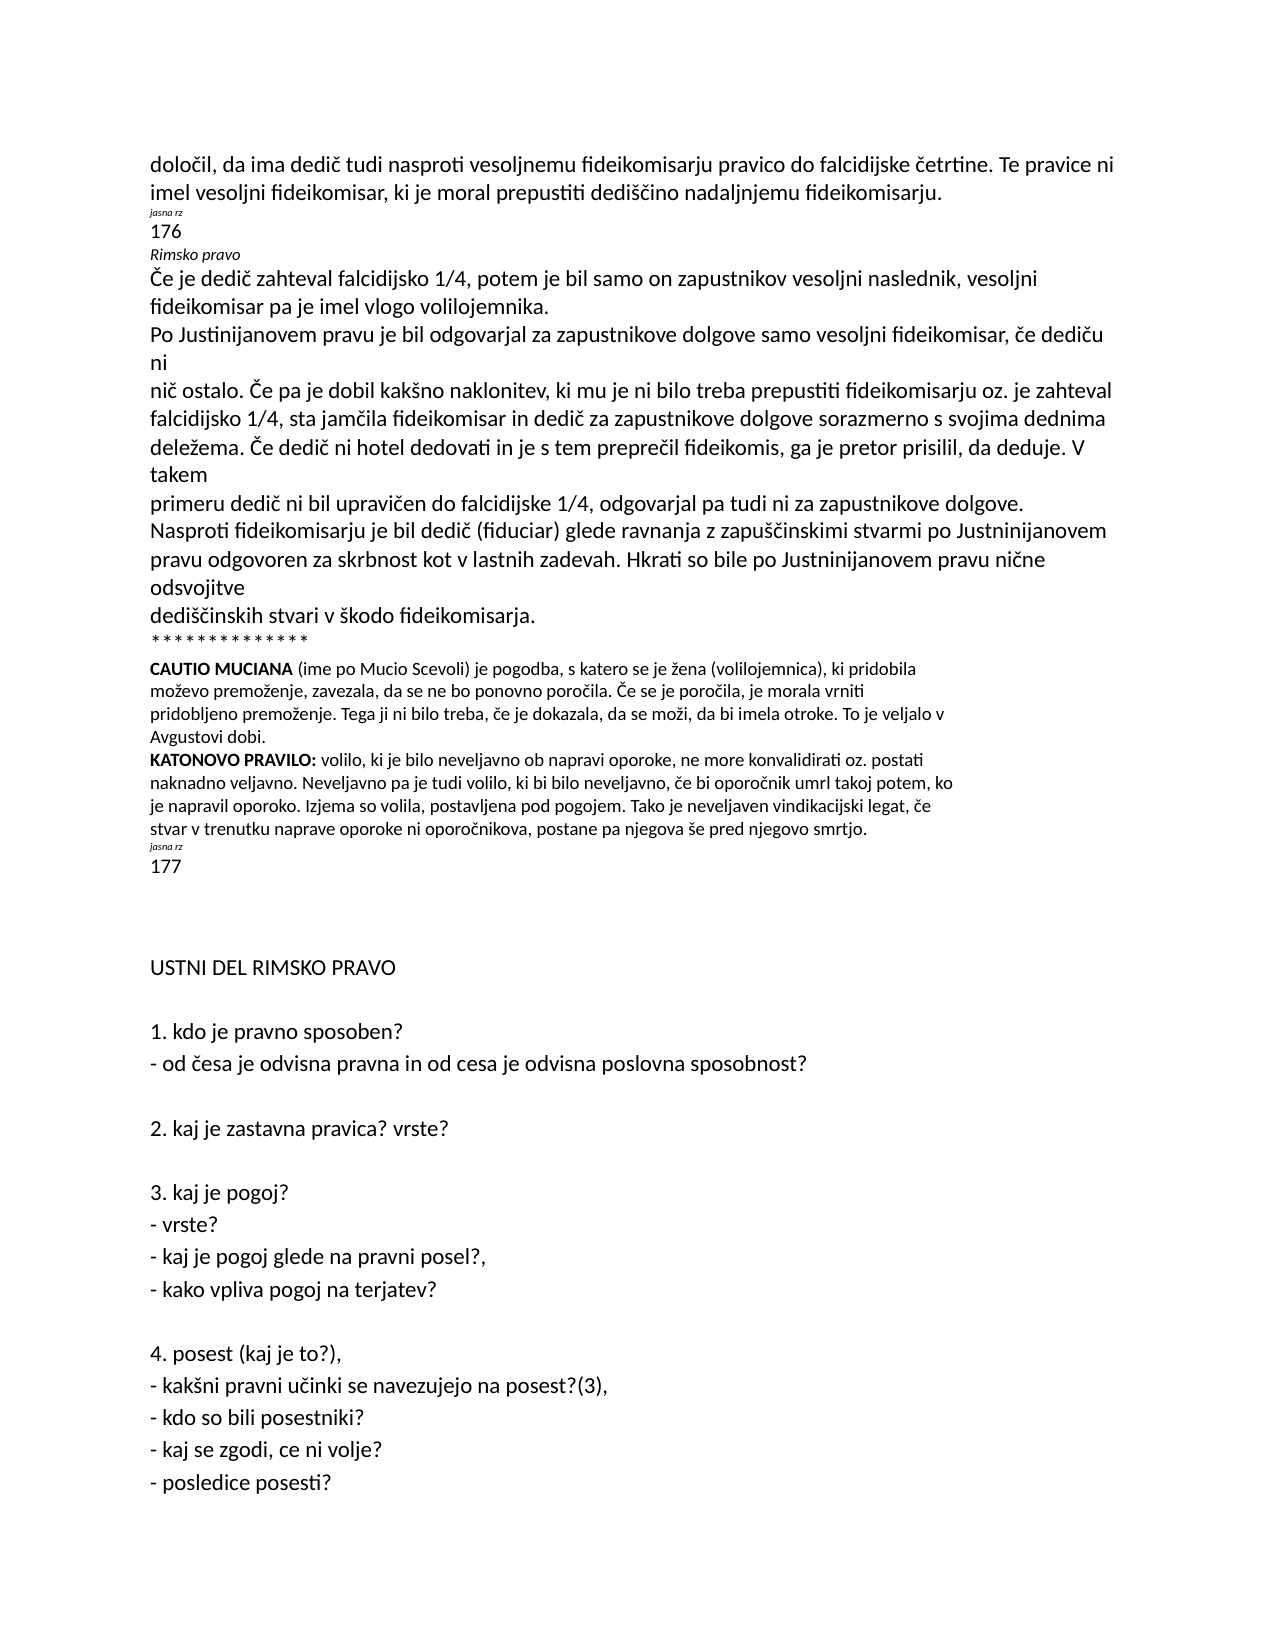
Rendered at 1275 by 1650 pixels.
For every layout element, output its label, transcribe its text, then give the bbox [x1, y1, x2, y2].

text KATONOVO PRAVILO: volilo, ki je bilo neveljavno ob napravi oporoke, ne more konvalidirati oz. postati [150, 748, 1125, 771]
text 177 [150, 853, 1125, 878]
text stvar v trenutku naprave oporoke ni oporočnikova, postane pa njegova še pred njegovo smrtjo. [150, 817, 1125, 840]
text nič ostalo. Če pa je dobil kakšno naklonitev, ki mu je ni bilo treba prepustiti fideikomisarju oz. je zahteval [150, 377, 1125, 404]
text dediščinskih stvari v škodo fideikomisarja. [150, 601, 1125, 629]
text fideikomisar pa je imel vlogo volilojemnika. [150, 292, 1125, 321]
text CAUTIO MUCIANA (ime po Mucio Scevoli) je pogodba, s katero se je žena (volilojemnica), ki pridobila [150, 657, 1125, 680]
text pravu odgovoren za skrbnost kot v lastnih zadevah. Hkrati so bile po Justninijanovem pravu nične odsvojitve [150, 545, 1125, 601]
text Nasproti fideikomisarju je bil dedič (fiduciar) glede ravnanja z zapuščinskimi stvarmi po Justninijanovem [150, 517, 1125, 545]
text Če je dedič zahteval falcidijsko 1/4, potem je bil samo on zapustnikov vesoljni naslednik, vesoljni [150, 264, 1125, 292]
text 176 [150, 219, 1125, 244]
text primeru dedič ni bil upravičen do falcidijske 1/4, odgovarjal pa tudi ni za zapustnikove dolgove. [150, 489, 1125, 517]
text naknadno veljavno. Neveljavno pa je tudi volilo, ki bi bilo neveljavno, če bi oporočnik umrl takoj potem, ko [150, 771, 1125, 794]
text Avgustovi dobi. [150, 726, 1125, 748]
text falcidijsko 1/4, sta jamčila fideikomisar in dedič za zapustnikove dolgove sorazmerno s svojima dednima [150, 404, 1125, 433]
text USTNI DEL RIMSKO PRAVO 1. kdo je pravno sposoben? - od česa je odvisna pravna in od cesa je odvisna poslovna sposobnost? 2. kaj je zastavna pravica? vrste? 3. kaj je pogoj? - vrste? - kaj je pogoj glede na pravni posel?, - kako vpliva pogoj na terjatev? 4. posest (kaj je to?), - kakšni pravni učinki se navezujejo na posest?(3), - kdo so bili posestniki? - kaj se zgodi, ce ni volje? - posledice posesti? [150, 953, 1125, 1496]
text ************** [150, 629, 1125, 657]
text Rimsko pravo [150, 244, 1125, 264]
text določil, da ima dedič tudi nasproti vesoljnemu fideikomisarju pravico do falcidijske četrtine. Te pravice ni [150, 150, 1125, 178]
text moževo premoženje, zavezala, da se ne bo ponovno poročila. Če se je poročila, je morala vrniti [150, 680, 1125, 703]
text Po Justinijanovem pravu je bil odgovarjal za zapustnikove dolgove samo vesoljni fideikomisar, če dediču ni [150, 321, 1125, 377]
text imel vesoljni fideikomisar, ki je moral prepustiti dediščino nadaljnjemu fideikomisarju. [150, 178, 1125, 206]
text jasna rz [150, 840, 1125, 853]
text je napravil oporoko. Izjema so volila, postavljena pod pogojem. Tako je neveljaven vindikacijski legat, če [150, 794, 1125, 817]
text deležema. Če dedič ni hotel dedovati in je s tem preprečil fideikomis, ga je pretor prisilil, da deduje. V takem [150, 433, 1125, 489]
text jasna rz [150, 206, 1125, 219]
text pridobljeno premoženje. Tega ji ni bilo treba, če je dokazala, da se moži, da bi imela otroke. To je veljalo v [150, 703, 1125, 726]
